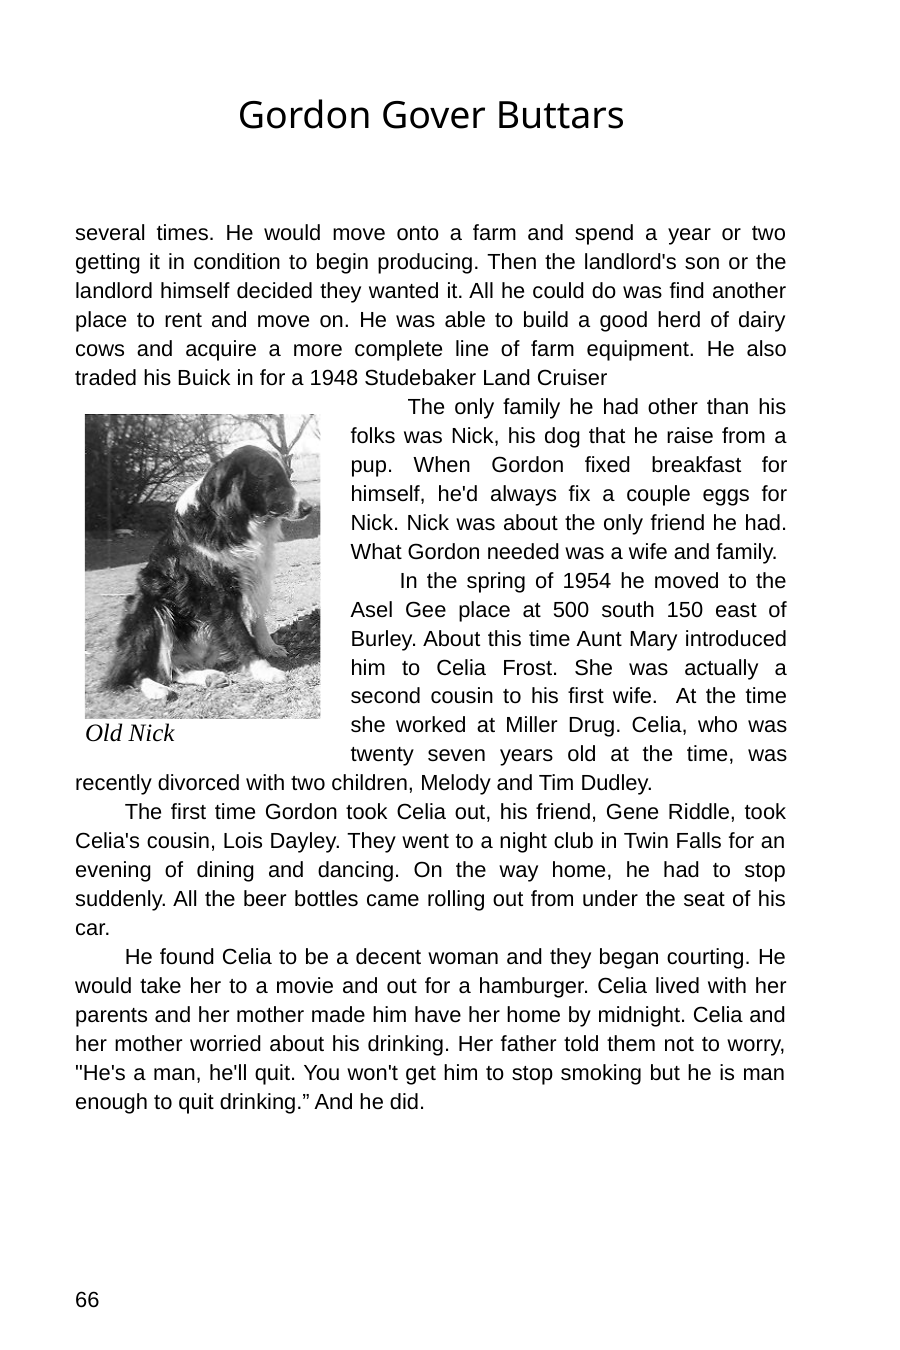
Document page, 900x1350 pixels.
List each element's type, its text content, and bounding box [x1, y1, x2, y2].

text The only family he had other than his folks was Nick, his dog that he raise from a pup. When Gordon fixed breakfast for himself, he'd always fix a couple eggs for Nick. Nick was about the only friend he had. What Gordon needed was a wife and family. [75, 394, 787, 564]
text In the spring of 1954 he moved to the Asel Gee place at 500 south 150 east of Burley. About this time Aunt Mary introduced him to Celia Frost. She was actually a second cousin to his first wife. At the time she worked at Miller Drug. Celia, who was twenty seven years old at the time, was recently divorced with two children, Melody and Tim Dudley. [75, 568, 787, 796]
text He found Celia to be a decent woman and they began courting. He would take her to a movie and out for a hamburger. Celia lived with her parents and her mother made him have her home by midnight. Celia and her mother worried about his drinking. Her father told them not to worry, "He's a man, he'll quit. You won't get him to stop smoking but he is man enough to quit drinking.” And he did. [75, 944, 787, 1114]
text several times. He would move onto a farm and spend a year or two getting it in condition to begin producing. Then the landlord's son or the landlord himself decided they wanted it. All he could do was find another place to rent and move on. He was able to build a good herd of dairy cows and acquire a more complete line of farm equipment. He also traded his Buick in for a 1948 Studebaker Land Cruiser [75, 220, 787, 390]
picture [84, 414, 321, 719]
text Old Nick [85, 719, 320, 747]
text The first time Gordon took Celia out, his friend, Gene Riddle, took Celia's cousin, Lois Dayley. They went to a night club in Twin Falls for an evening of dining and dancing. On the way home, he had to stop suddenly. All the beer bottles came rolling out from under the seat of his car. [75, 799, 787, 940]
